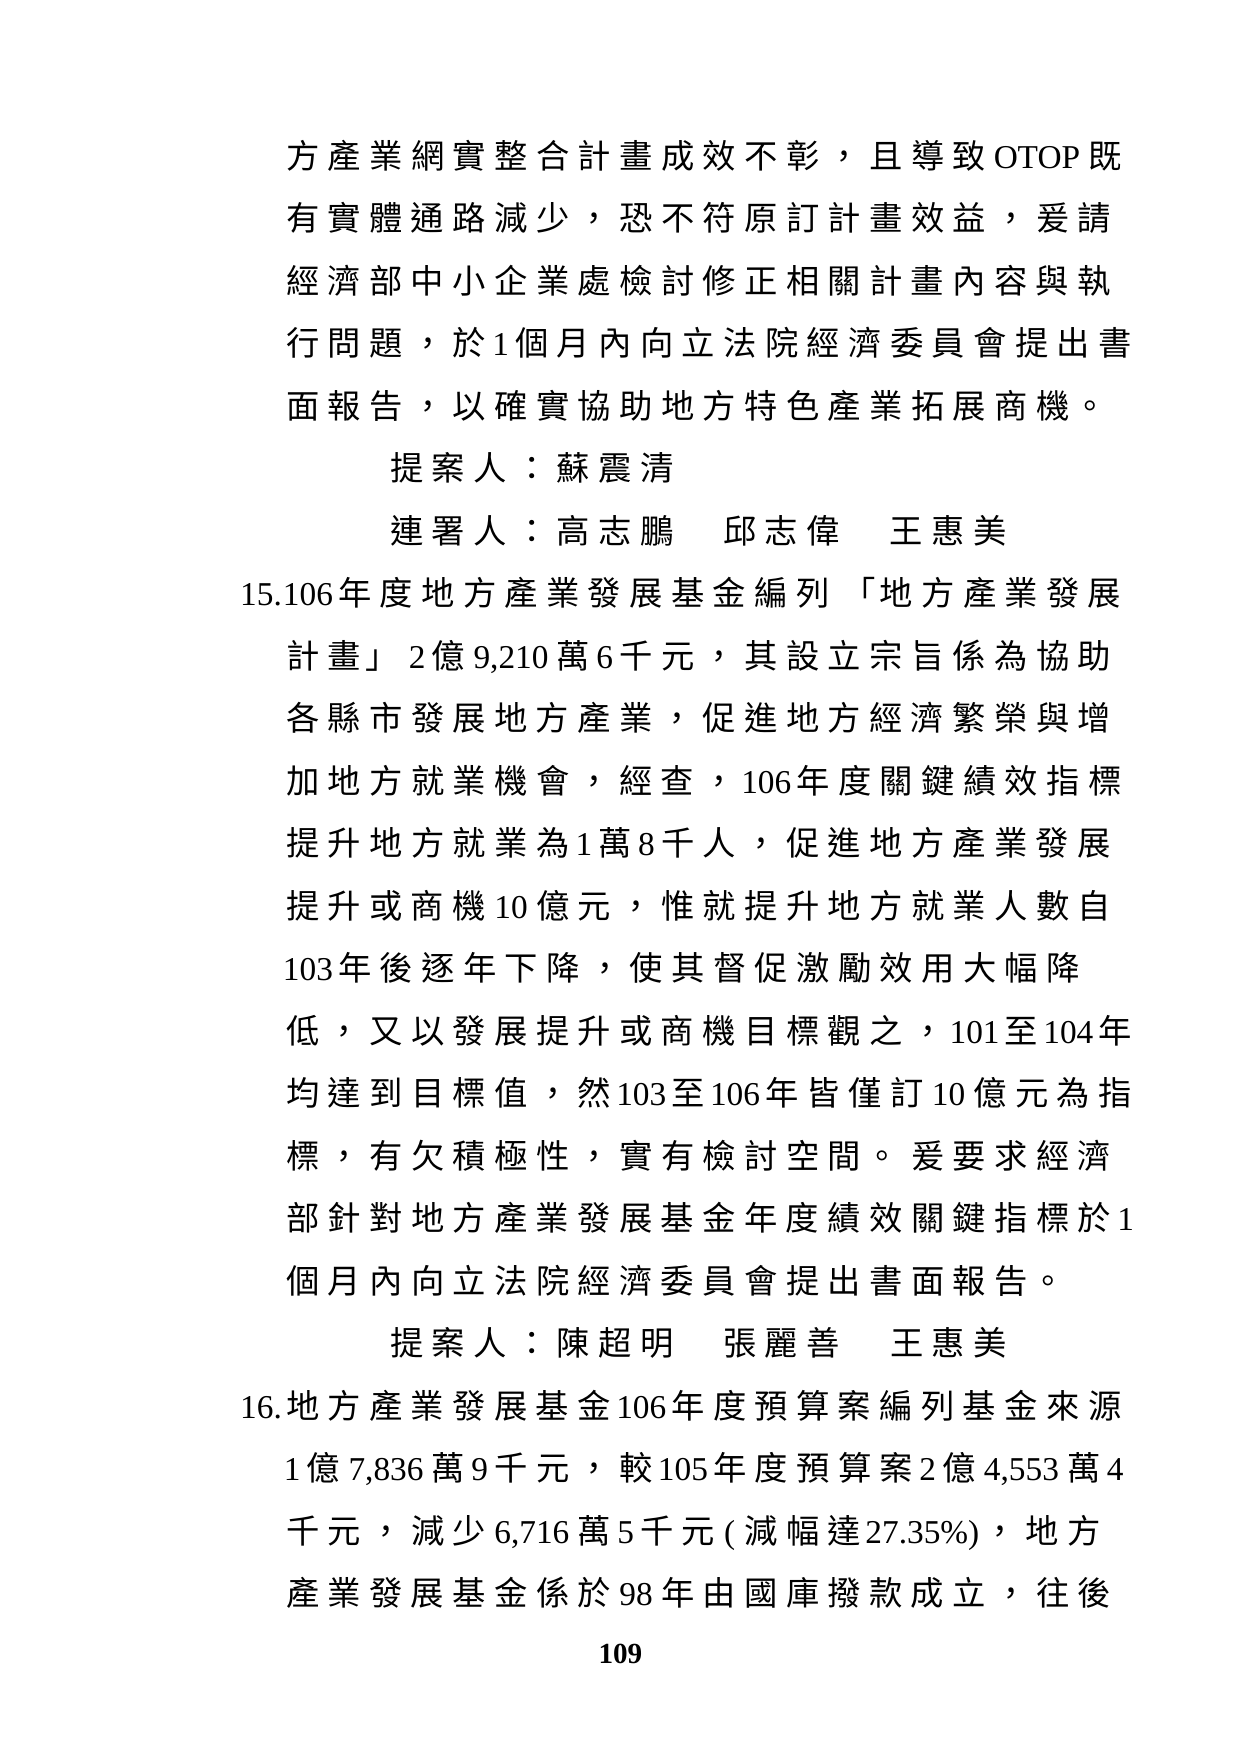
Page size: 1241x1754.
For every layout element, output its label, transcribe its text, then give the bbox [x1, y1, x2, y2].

text 提案人：蘇震清 [382, 425, 1032, 487]
list 106年度地方產業發展基金編列「地方產業發展計畫」2億9,210萬6千元，其設立宗旨係為協助各縣市發展地方產業，促進地方經濟繁榮與增加地方就業機會，經查，106年度關鍵績效指標提升地方就業為1萬8千人，促進地方產業發展提升或商機10億元，惟就提升地方就業人數自103年後逐年下降，使其督促激勵效用大幅降低，又以發展提升或商機目標觀之，101至104年均達到目標值，然103至106年皆僅訂10億元為指標，有欠積極性，實有檢討空間。爰要求經濟部針對地方產業發展基金年度績效關鍵指標於1個月內向立法院經濟委員會提出書面報告。 [231, 550, 1136, 1300]
list 方產業網實整合計畫成效不彰，且導致OTOP既有實體通路減少，恐不符原訂計畫效益，爰請經濟部中小企業處檢討修正相關計畫內容與執行問題，於1個月內向立法院經濟委員會提出書面報告，以確實協助地方特色產業拓展商機。 [231, 112, 1136, 425]
text 連署人：高志鵬 邱志偉 王惠美 [382, 487, 1032, 550]
list 地方產業發展基金106年度預算案編列基金來源1億7,836萬9千元，較105年度預算案2億4,553萬4千元，減少6,716萬5千元(減幅達27.35%)，地方產業發展基金係於98年由國庫撥款成立，往後 [231, 1362, 1136, 1612]
text 提案人：陳超明 張麗善 王惠美 [382, 1300, 1032, 1362]
